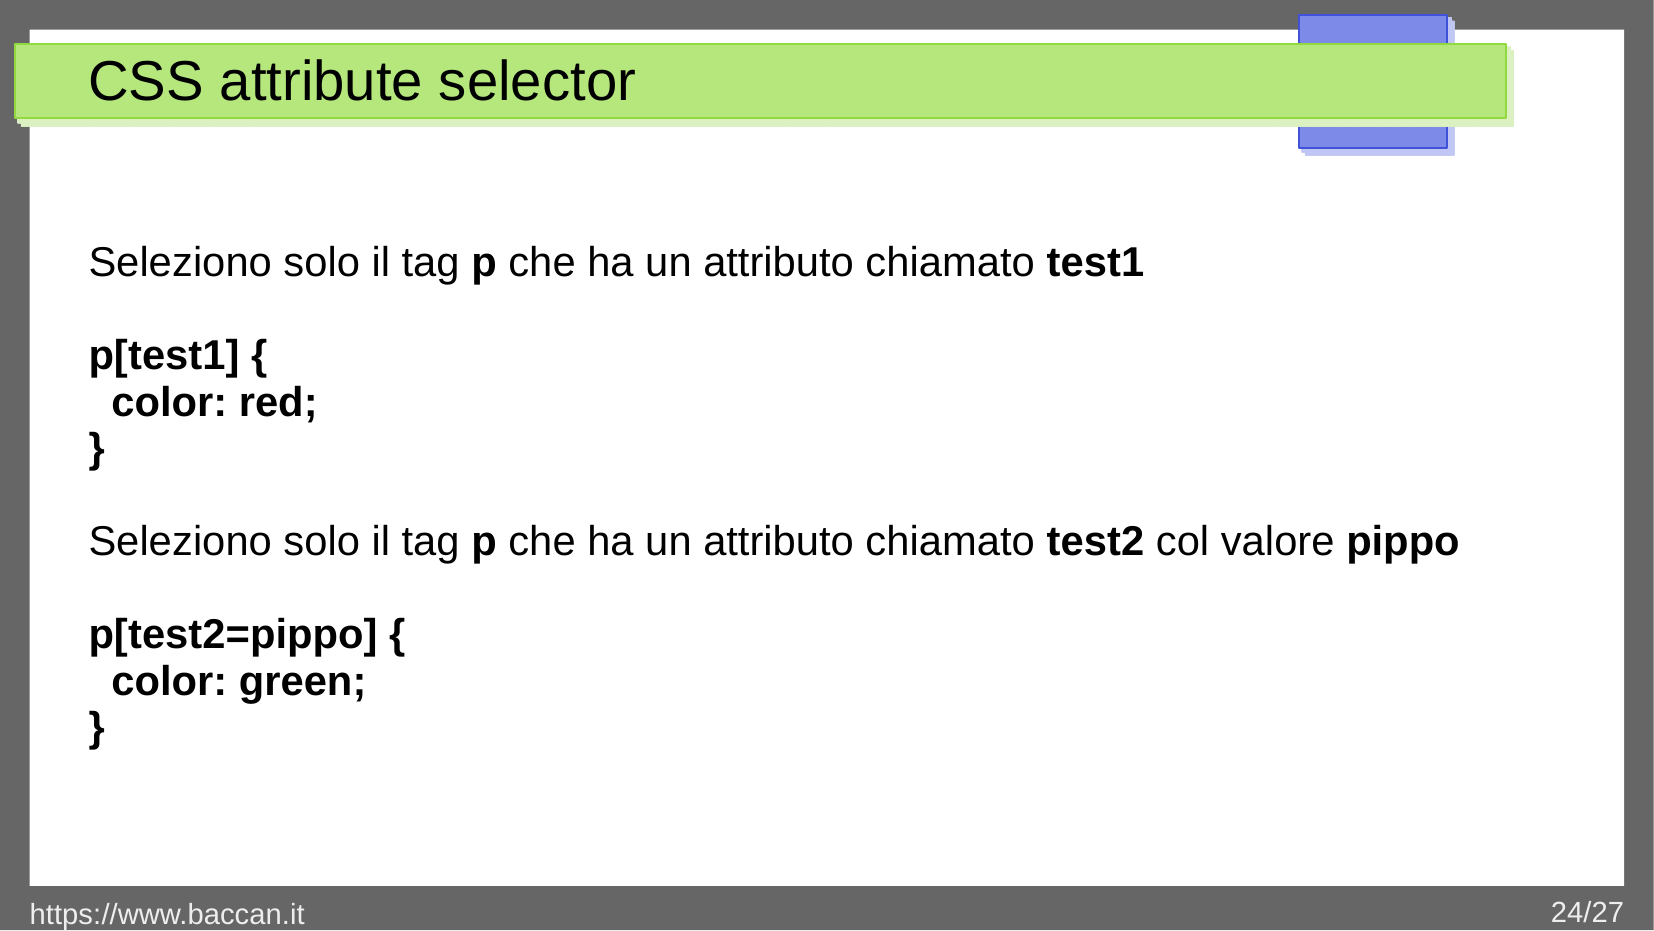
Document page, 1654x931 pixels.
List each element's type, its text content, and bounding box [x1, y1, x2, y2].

title CSS attribute selector [88, 44, 1506, 119]
text_box Seleziono solo il tag p che ha un attributo chiamato test1 p[test1] { color: red; } Seleziono solo il tag p che ha un attributo chiamato test2 col valore pippo p[test2=pippo] { color: green; } [88, 169, 1565, 820]
